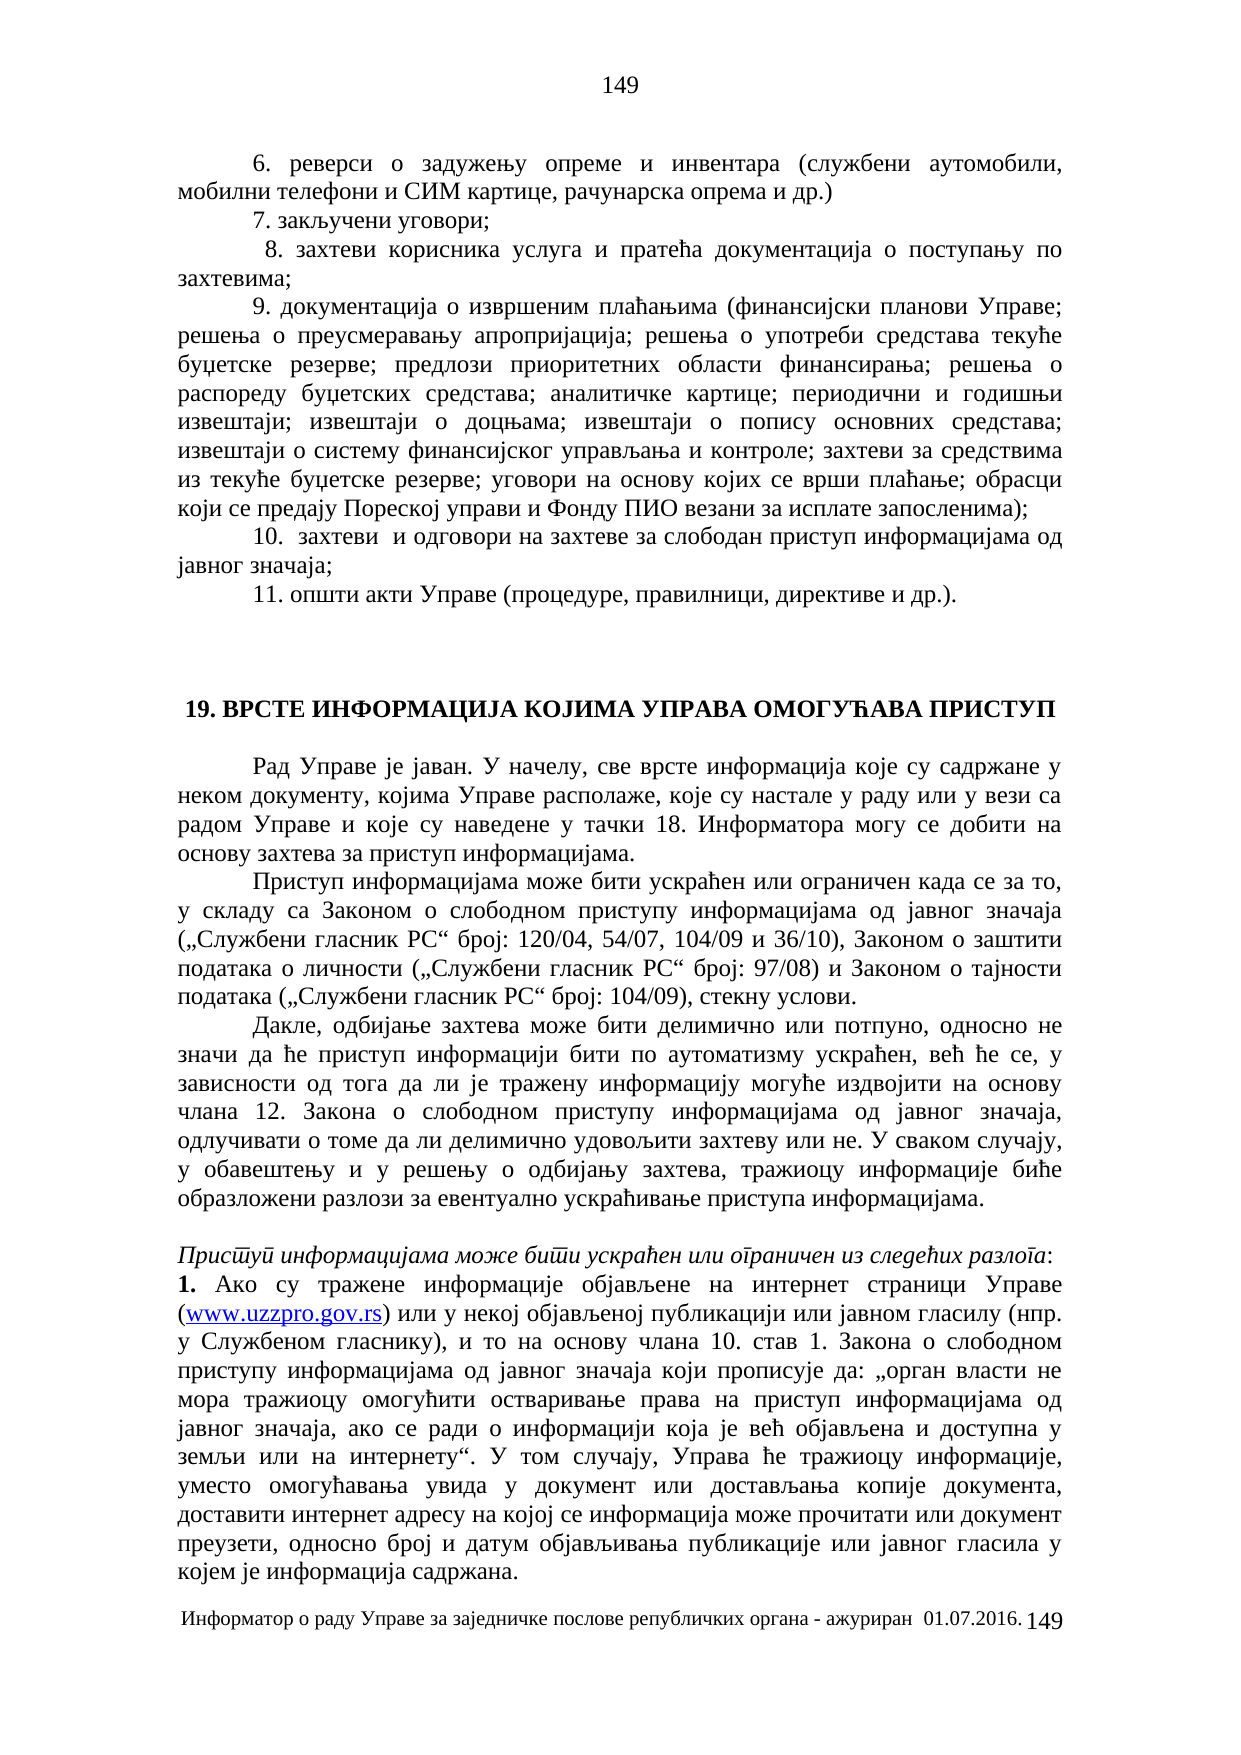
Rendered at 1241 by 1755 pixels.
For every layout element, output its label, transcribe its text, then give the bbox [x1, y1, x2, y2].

text 10. захтеви и одговори на захтеве за слободан приступ информацијама од јавног значаја; [177, 521, 1063, 579]
text 8. захтеви корисника услуга и пратећа документација о поступању по захтевима; [177, 234, 1063, 291]
text 19. ВРСТЕ ИНФОРМАЦИЈА КОЈИМА УПРАВА ОМОГУЋАВА ПРИСТУП [177, 694, 1063, 723]
text 11. општи акти Управе (процедуре, правилници, директиве и др.). [177, 579, 1063, 608]
text 1. Ако су тражене информације објављене на интернет страници Управе (www.uzzpro.gov.rs) или у некој објављеној публикацији или јавном гласилу (нпр. у Службеном гласнику), и то на основу члана 10. став 1. Закона о слободном приступу информацијама од јавног значаја који прописује да: „орган власти не мора тражиоцу омогућити остваривање права на приступ информацијама од јавног значаја, ако се ради о информацији која је већ објављена и доступна у земљи или на интернету“. У том случају, Управа ће тражиоцу информације, уместо омогућавања увида у документ или достављања копије документа, доставити интернет адресу на којој се информација може прочитати или документ преузети, односно број и датум објављивања публикације или јавног гласила у којем је информација садржана. [177, 1269, 1063, 1585]
text Дакле, одбијање захтева може бити делимично или потпуно, односно не значи да ће приступ информацији бити по аутоматизму ускраћен, већ ће се, у зависности од тога да ли је тражену информацију могуће издвојити на основу члана 12. Закона о слободном приступу информацијама од јавног значаја, одлучивати о томе да ли делимично удовољити захтеву или не. У сваком случају, у обавештењу и у решењу о одбијању захтева, тражиоцу информације биће образложени разлози за евентуално ускраћивање приступа информацијама. [177, 1010, 1063, 1211]
text Рад Управе је јаван. У начелу, све врсте информација које су садржане у неком документу, којима Управе располаже, које су настале у раду или у вези са радом Управе и које су наведене у тачки 18. Информатора могу се добити на основу захтева за приступ информацијама. [177, 751, 1063, 866]
text 7. закључени уговори; [177, 205, 1063, 234]
text 6. реверси о задужењу опреме и инвентара (службени аутомобили, мобилни телефони и СИМ картице, рачунарска опрема и др.) [177, 148, 1063, 205]
text Приступ информацијама може бити ускраћен или ограничен када се за то, у складу са Законом о слободном приступу информацијама од јавног значаја („Службени гласник РС“ број: 120/04, 54/07, 104/09 и 36/10), Законом о заштити података о личности („Службени гласник РС“ број: 97/08) и Законом о тајности података („Службени гласник РС“ број: 104/09), стекну услови. [177, 866, 1063, 1010]
text Приступ информацијама може бити ускраћен или ограничен из следећих разлога: [177, 1240, 1063, 1269]
text 9. документација о извршеним плаћањима (финансијски планови Управе; решења о преусмеравању апропријација; решења о употреби средстава текуће буџетске резерве; предлози приоритетних области финансирања; решења о распореду буџетских средстава; аналитичке картице; периодични и годишњи извештаји; извештаји о доцњама; извештаји о попису основних средстава; извештаји о систему финансијског управљања и контроле; захтеви за средствима из текуће буџетске резерве; уговори на основу којих се врши плаћање; обрасци који се предају Пореској управи и Фонду ПИО везани за исплате запосленима); [177, 291, 1063, 521]
